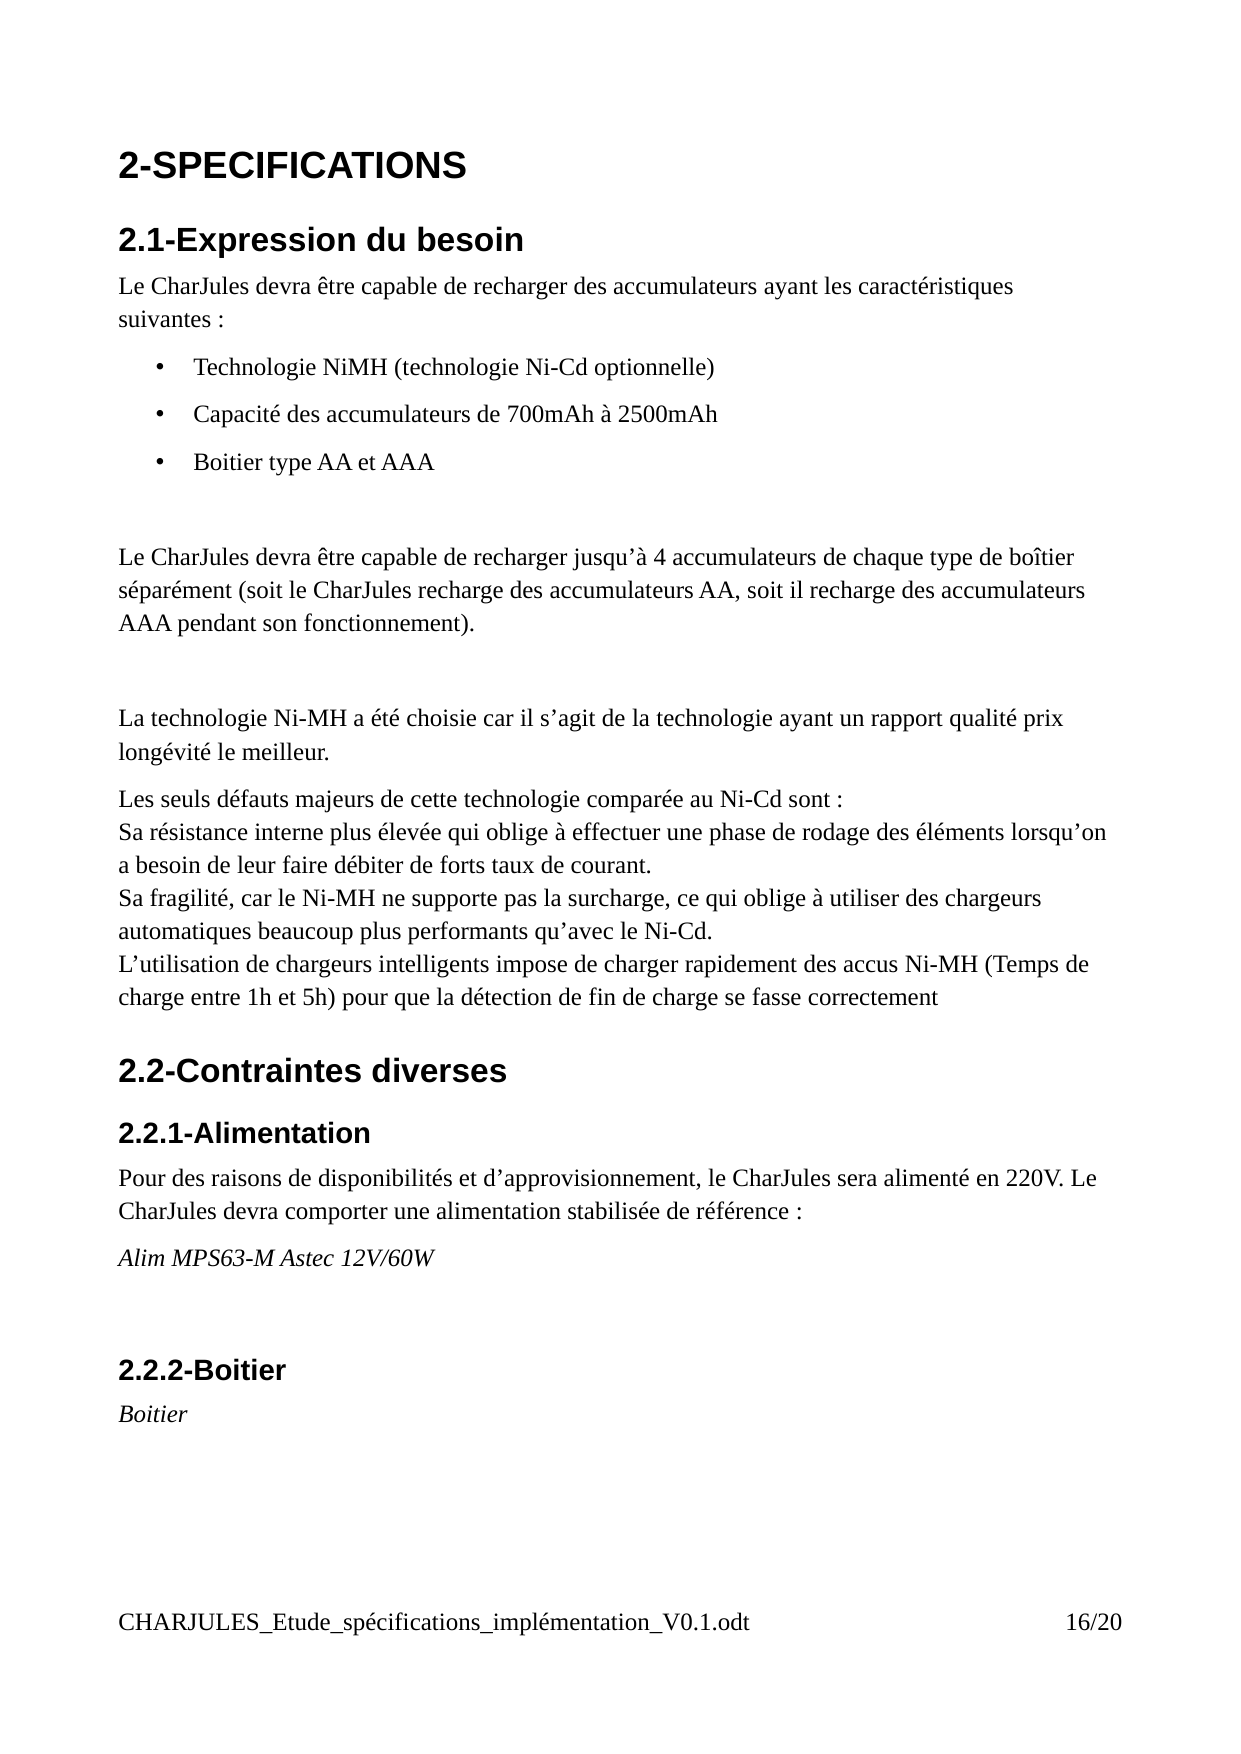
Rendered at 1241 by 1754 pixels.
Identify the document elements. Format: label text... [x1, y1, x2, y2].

text Alim MPS63-M Astec 12V/60W [118, 1243, 1122, 1272]
text Pour des raisons de disponibilités et d’approvisionnement, le CharJules sera alimenté en 220V. Le CharJules devra comporter une alimentation stabilisée de référence : [118, 1163, 1122, 1224]
list Boitier type AA et AAA [156, 447, 1122, 476]
subtitle 2.2.2-Boitier [118, 1353, 1122, 1387]
list Capacité des accumulateurs de 700mAh à 2500mAh [156, 399, 1122, 428]
subtitle 2-SPECIFICATIONS [118, 143, 1122, 187]
subtitle 2.2-Contraintes diverses [118, 1051, 1122, 1089]
text Le CharJules devra être capable de recharger jusqu’à 4 accumulateurs de chaque type de boîtier séparément (soit le CharJules recharge des accumulateurs AA, soit il recharge des accumulateurs AAA pendant son fonctionnement). [118, 542, 1122, 637]
list Technologie NiMH (technologie Ni-Cd optionnelle) [156, 352, 1122, 381]
text Les seuls défauts majeurs de cette technologie comparée au Ni-Cd sont : Sa résistance interne plus élevée qui oblige à effectuer une phase de rodage des éléments lorsqu’on a besoin de leur faire débiter de forts taux de courant. Sa fragilité, car le Ni-MH ne supporte pas la surcharge, ce qui oblige à utiliser des chargeurs automatiques beaucoup plus performants qu’avec le Ni-Cd. L’utilisation de chargeurs intelligents impose de charger rapidement des accus Ni-MH (Temps de charge entre 1h et 5h) pour que la détection de fin de charge se fasse correctement [118, 784, 1122, 1011]
text La technologie Ni-MH a été choisie car il s’agit de la technologie ayant un rapport qualité prix longévité le meilleur. [118, 703, 1122, 765]
text Boitier [118, 1399, 1122, 1428]
subtitle 2.1-Expression du besoin [118, 220, 1122, 259]
text Le CharJules devra être capable de recharger des accumulateurs ayant les caractéristiques suivantes : [118, 271, 1122, 333]
subtitle 2.2.1-Alimentation [118, 1116, 1122, 1150]
